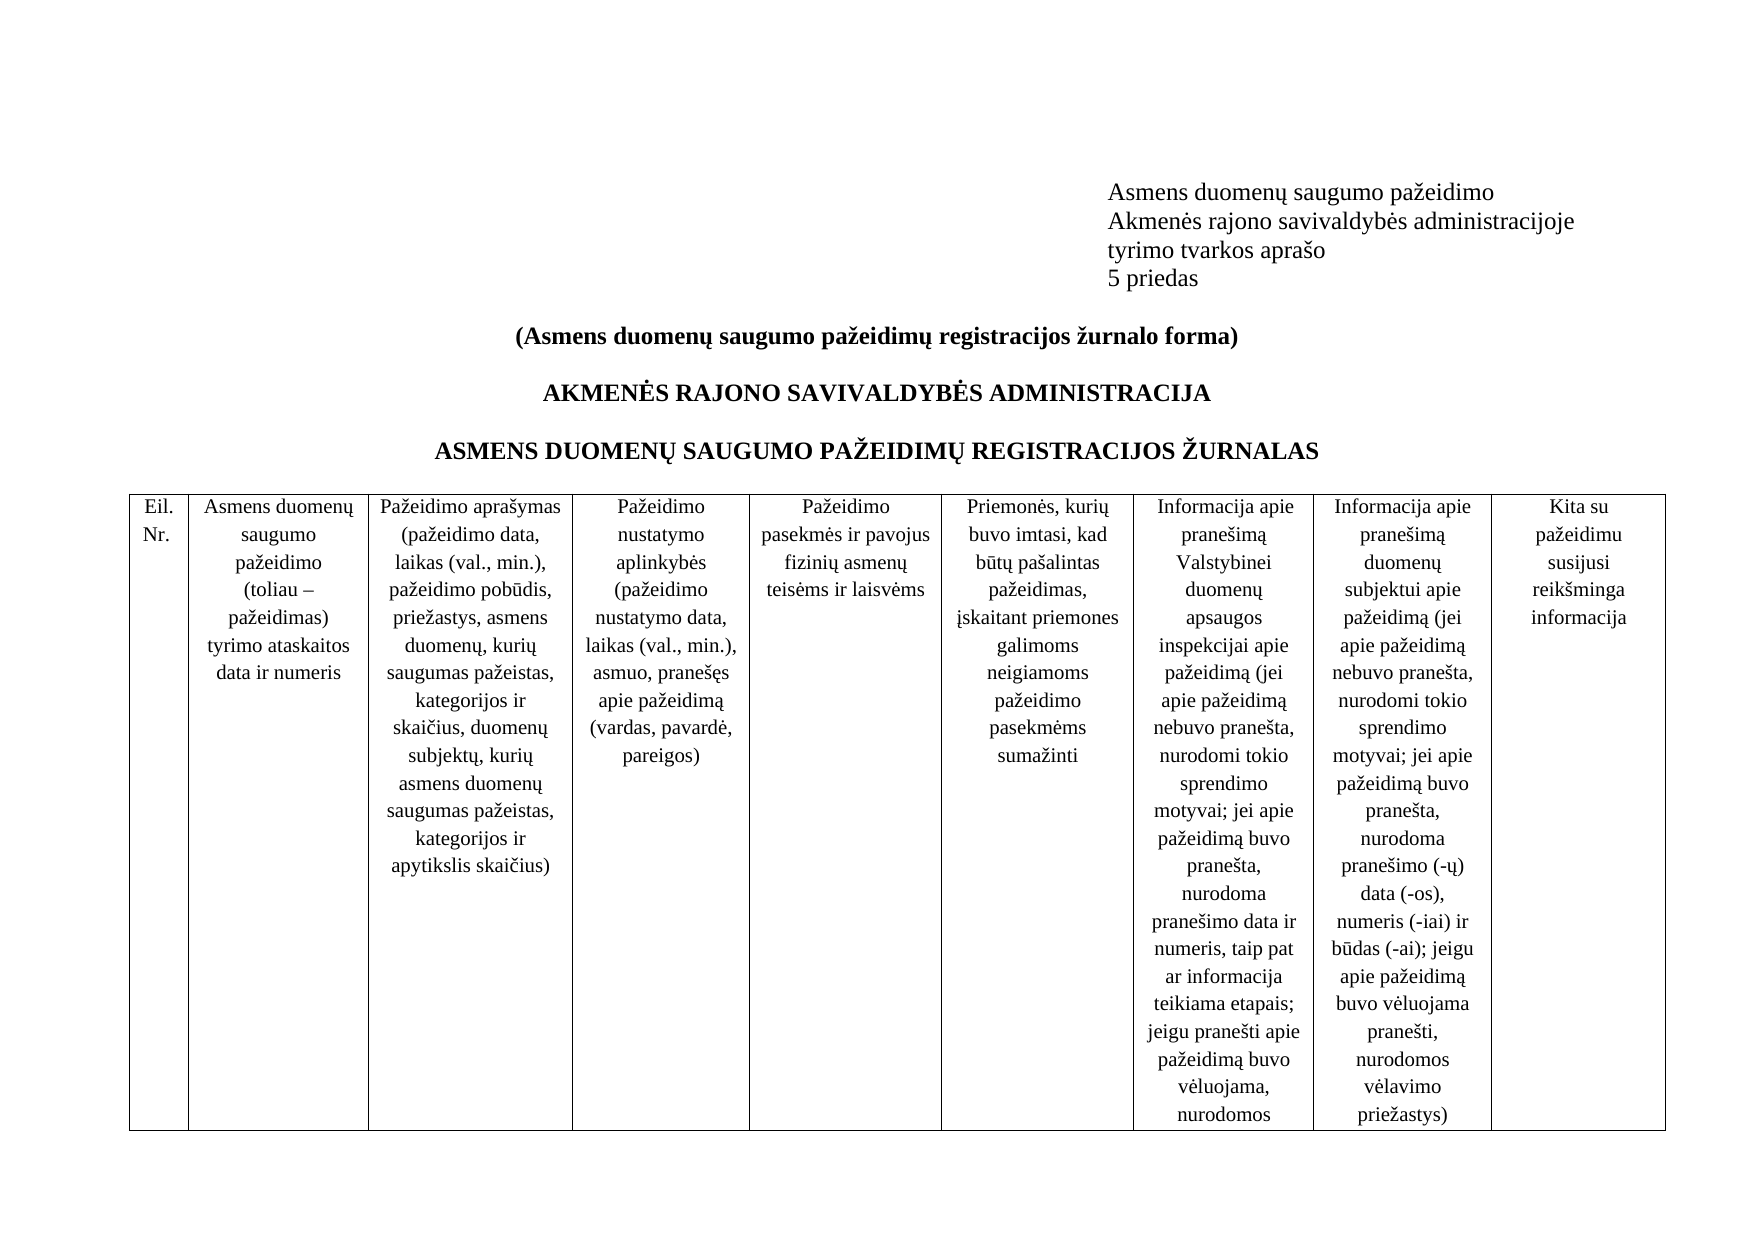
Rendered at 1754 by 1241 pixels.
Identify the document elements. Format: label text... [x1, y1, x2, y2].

table_header Priemonės, kurių buvo imtasi, kad būtų pašalintas pažeidimas, įskaitant priemones galimoms neigiamoms pažeidimo pasekmėms sumažinti [942, 495, 1133, 1130]
table_header Informacija apie pranešimą duomenų subjektui apie pažeidimą (jei apie pažeidimą nebuvo pranešta, nurodomi tokio sprendimo motyvai; jei apie pažeidimą buvo pranešta, nurodoma pranešimo (-ų) data (-os), numeris (-iai) ir būdas (-ai); jeigu apie pažeidimą buvo vėluojama pranešti, nurodomos vėlavimo priežastys) [1314, 495, 1491, 1130]
text tyrimo tvarkos aprašo [1107, 235, 1636, 263]
text ASMENS DUOMENŲ SAUGUMO PAŽEIDIMŲ REGISTRACIJOS ŽURNALAS [118, 436, 1636, 465]
table_header Asmens duomenų saugumo pažeidimo (toliau – pažeidimas) tyrimo ataskaitos data ir numeris [189, 495, 368, 1130]
table_header Informacija apie pranešimą Valstybinei duomenų apsaugos inspekcijai apie pažeidimą (jei apie pažeidimą nebuvo pranešta, nurodomi tokio sprendimo motyvai; jei apie pažeidimą buvo pranešta, nurodoma pranešimo data ir numeris, taip pat ar informacija teikiama etapais; jeigu pranešti apie pažeidimą buvo vėluojama, nurodomos [1134, 495, 1313, 1130]
text 5 priedas [1107, 263, 1636, 292]
text (Asmens duomenų saugumo pažeidimų registracijos žurnalo forma) [118, 321, 1636, 350]
table_header Kita su pažeidimu susijusi reikšminga informacija [1492, 495, 1665, 1130]
table_header Eil.Nr. [130, 495, 188, 1130]
text AKMENĖS RAJONO SAVIVALDYBĖS ADMINISTRACIJA [118, 378, 1636, 407]
table_header Pažeidimo aprašymas (pažeidimo data, laikas (val., min.), pažeidimo pobūdis, priežastys, asmens duomenų, kurių saugumas pažeistas, kategorijos ir skaičius, duomenų subjektų, kurių asmens duomenų saugumas pažeistas, kategorijos ir apytikslis skaičius) [369, 495, 572, 1130]
text Asmens duomenų saugumo pažeidimo [1107, 177, 1636, 206]
table_header Pažeidimo nustatymo aplinkybės (pažeidimo nustatymo data, laikas (val., min.), asmuo, pranešęs apie pažeidimą (vardas, pavardė, pareigos) [573, 495, 749, 1130]
text Akmenės rajono savivaldybės administracijoje [1107, 206, 1636, 235]
table_header Pažeidimo pasekmės ir pavojus fizinių asmenų teisėms ir laisvėms [750, 495, 941, 1130]
